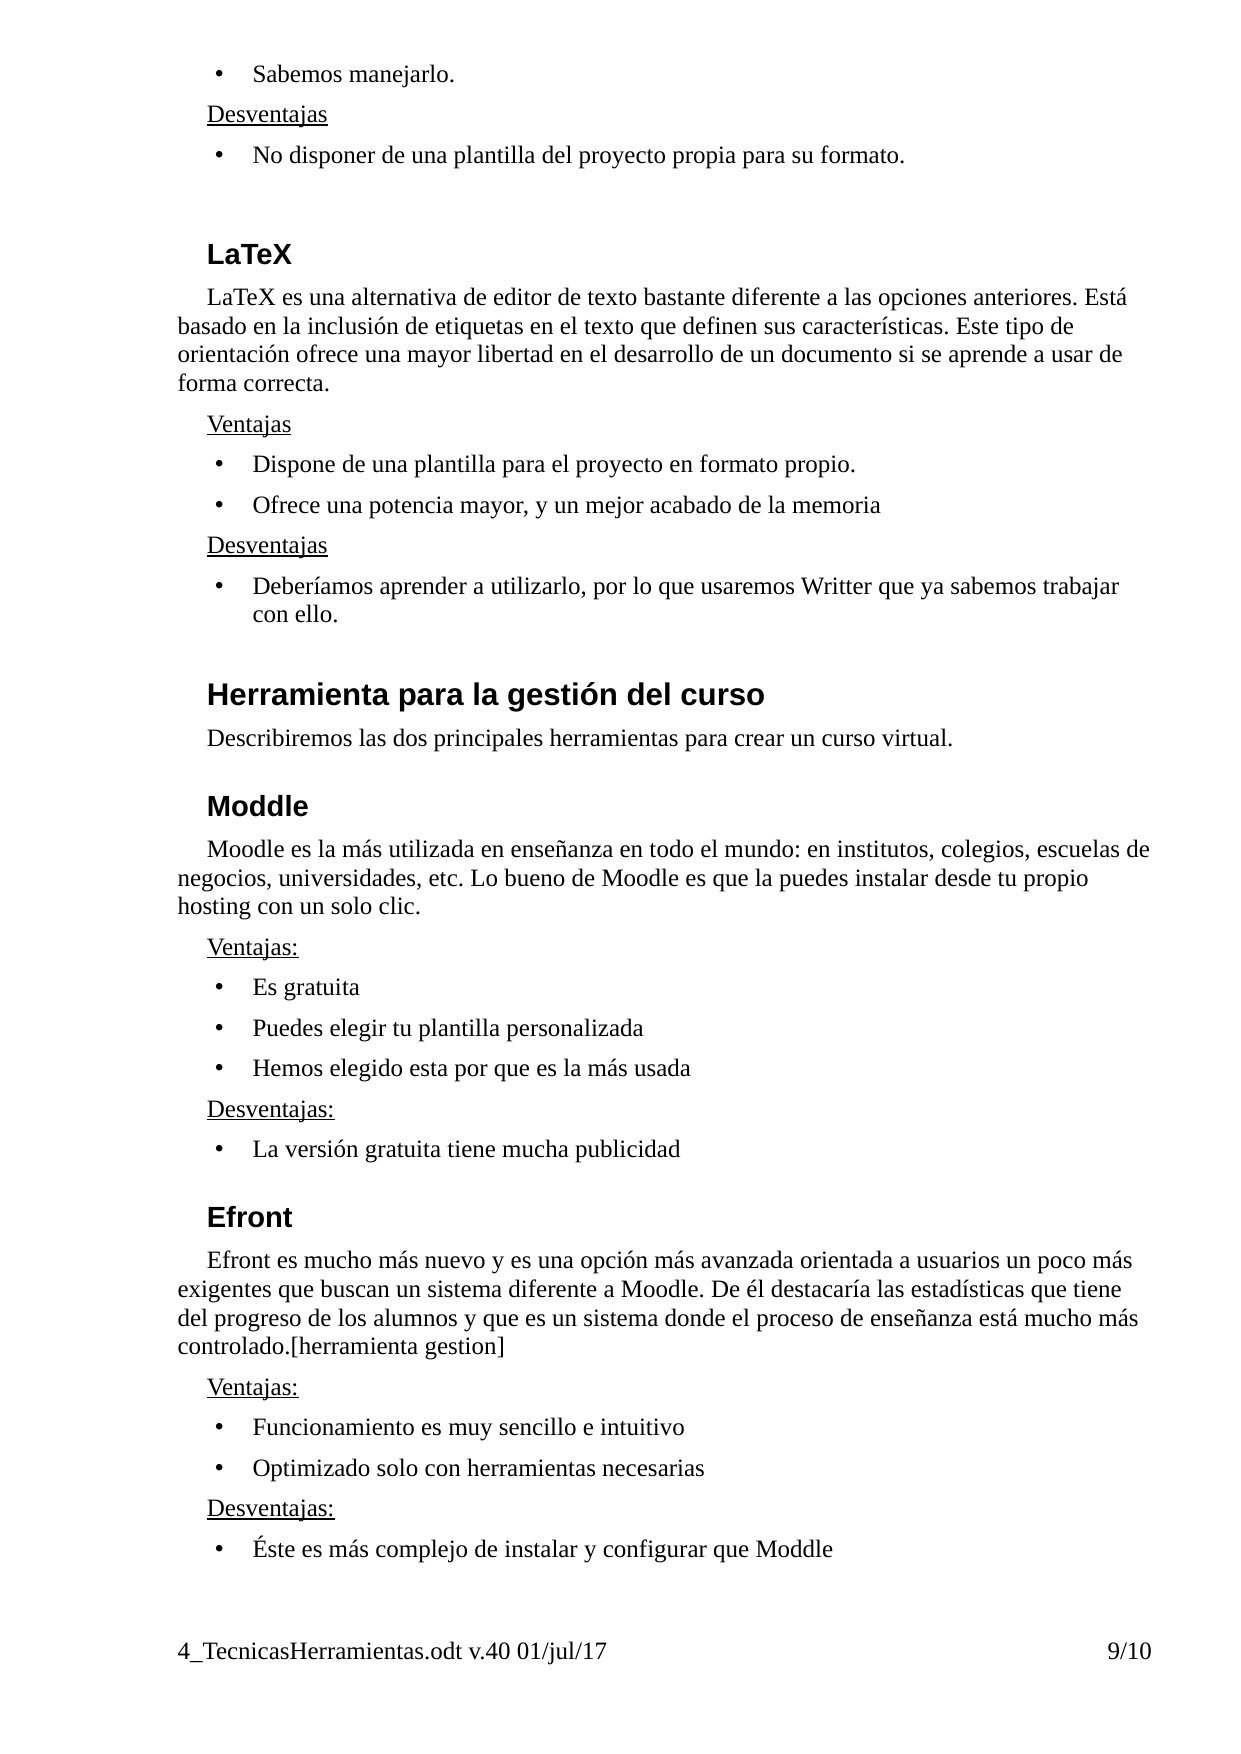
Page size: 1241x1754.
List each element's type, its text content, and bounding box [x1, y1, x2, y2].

text Desventajas [177, 530, 1152, 559]
list Hemos elegido esta por que es la más usada [215, 1053, 1152, 1082]
subtitle LaTeX [207, 237, 1152, 270]
text Ventajas [177, 409, 1152, 437]
list Dispone de una plantilla para el proyecto en formato propio. [215, 449, 1152, 478]
list Puedes elegir tu plantilla personalizada [215, 1013, 1152, 1042]
text Ventajas: [177, 932, 1152, 961]
text Desventajas: [177, 1493, 1152, 1522]
subtitle Moddle [207, 788, 1152, 822]
text Describiremos las dos principales herramientas para crear un curso virtual. [177, 723, 1152, 752]
list No disponer de una plantilla del proyecto propia para su formato. [215, 140, 1152, 169]
text Desventajas: [177, 1094, 1152, 1123]
text Ventajas: [177, 1372, 1152, 1401]
text Moodle es la más utilizada en enseñanza en todo el mundo: en institutos, colegios, escuelas de negocios, universidades, etc. Lo bueno de Moodle es que la puedes instalar desde tu propio hosting con un solo clic. [177, 834, 1152, 920]
subtitle Herramienta para la gestión del curso [207, 676, 1152, 711]
text LaTeX es una alternativa de editor de texto bastante diferente a las opciones anteriores. Está basado en la inclusión de etiquetas en el texto que definen sus características. Este tipo de orientación ofrece una mayor libertad en el desarrollo de un documento si se aprende a usar de forma correcta. [177, 282, 1152, 397]
list Es gratuita [215, 972, 1152, 1001]
list La versión gratuita tiene mucha publicidad [215, 1134, 1152, 1163]
list Funcionamiento es muy sencillo e intuitivo [215, 1412, 1152, 1441]
text Desventajas [177, 99, 1152, 128]
list Sabemos manejarlo. [215, 59, 1152, 88]
text Efront es mucho más nuevo y es una opción más avanzada orientada a usuarios un poco más exigentes que buscan un sistema diferente a Moodle. De él destacaría las estadísticas que tiene del progreso de los alumnos y que es un sistema donde el proceso de enseñanza está mucho más controlado.[herramienta gestion] [177, 1245, 1152, 1360]
list Éste es más complejo de instalar y configurar que Moddle [215, 1534, 1152, 1563]
list Ofrece una potencia mayor, y un mejor acabado de la memoria [215, 490, 1152, 518]
list Deberíamos aprender a utilizarlo, por lo que usaremos Writter que ya sabemos trabajar con ello. [215, 571, 1152, 628]
subtitle Efront [207, 1200, 1152, 1233]
list Optimizado solo con herramientas necesarias [215, 1453, 1152, 1482]
